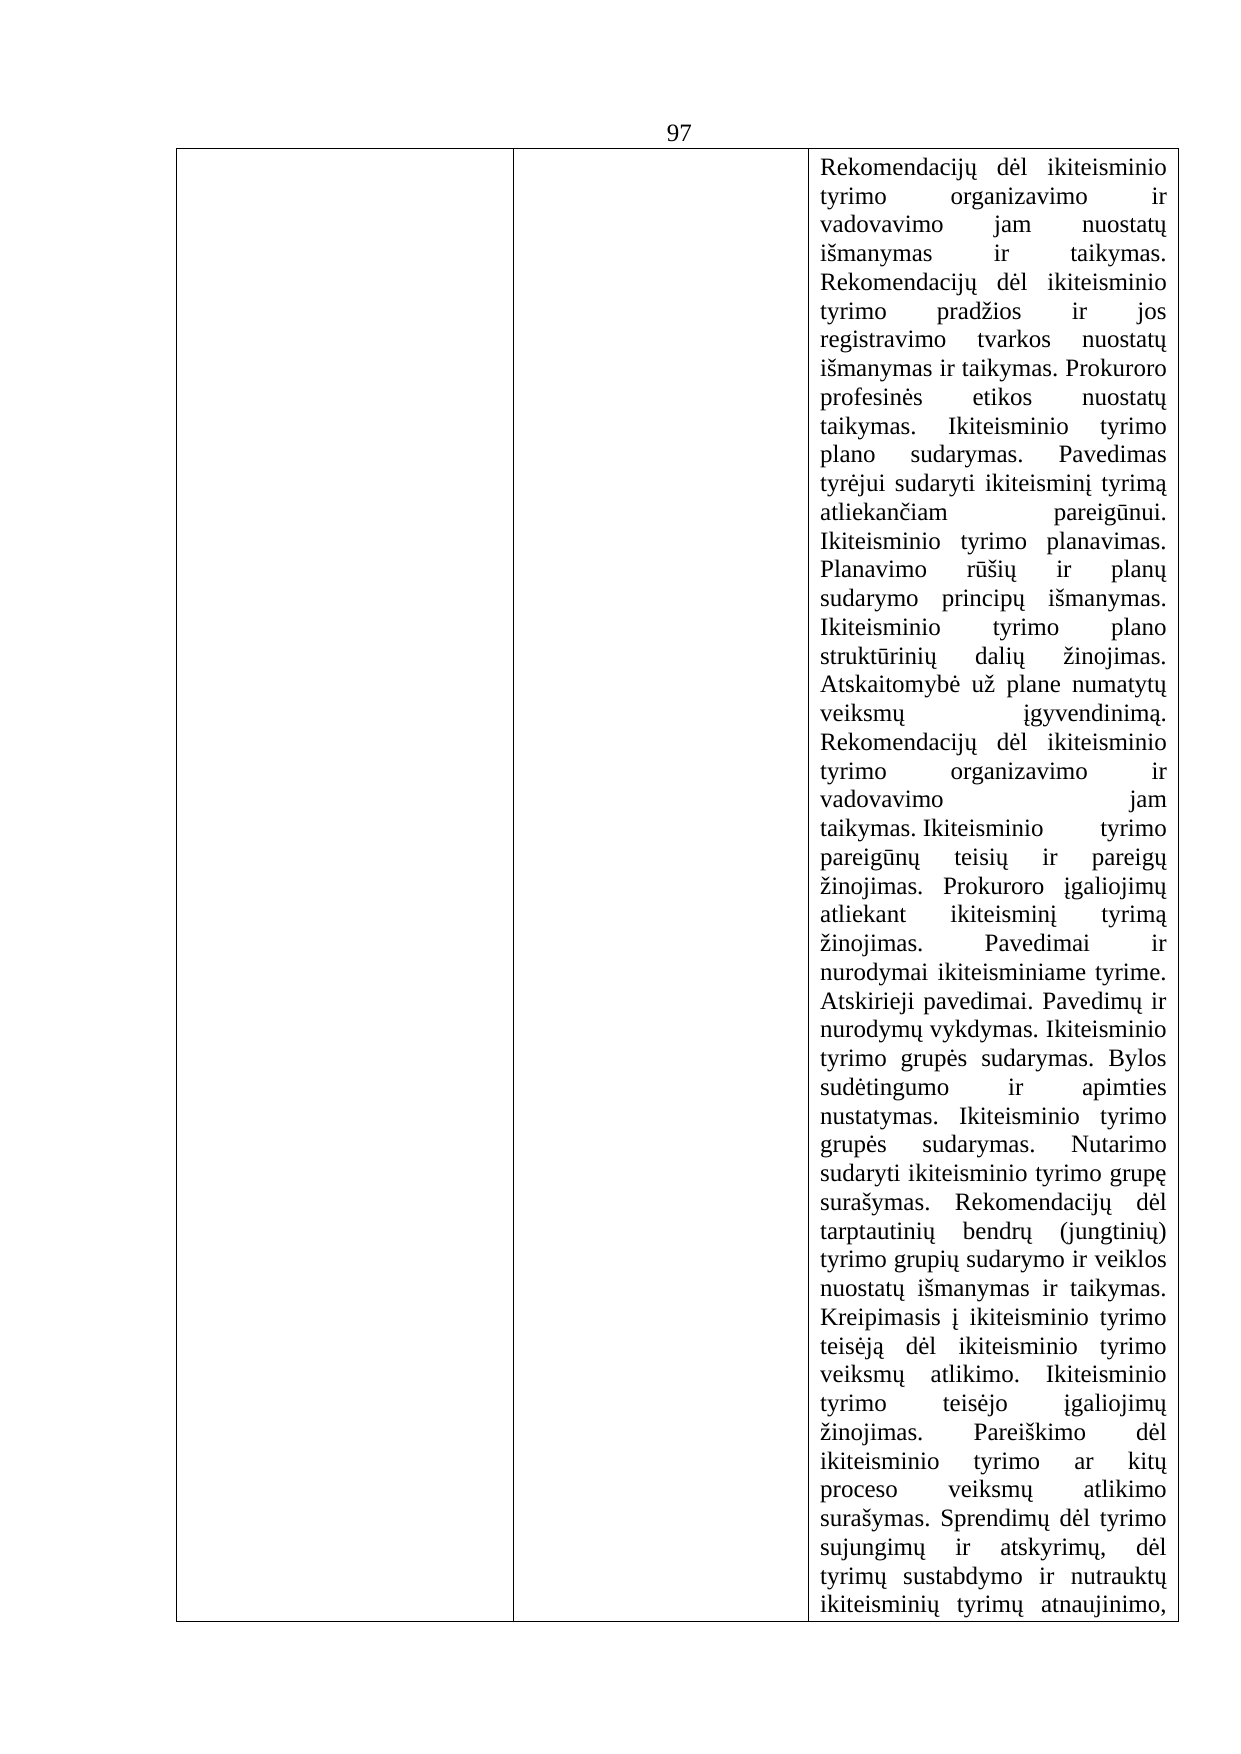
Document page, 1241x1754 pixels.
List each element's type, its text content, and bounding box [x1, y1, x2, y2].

table_cell Rekomendacijų dėl ikiteisminio tyrimo organizavimo ir vadovavimo jam nuostatų išmanymas ir taikymas. Rekomendacijų dėl ikiteisminio tyrimo pradžios ir jos registravimo tvarkos nuostatų išmanymas ir taikymas. Prokuroro profesinės etikos nuostatų taikymas. Ikiteisminio tyrimo plano sudarymas. Pavedimas tyrėjui sudaryti ikiteisminį tyrimą atliekančiam pareigūnui. Ikiteisminio tyrimo planavimas. Planavimo rūšių ir planų sudarymo principų išmanymas. Ikiteisminio tyrimo plano struktūrinių dalių žinojimas. Atskaitomybė už plane numatytų veiksmų įgyvendinimą. Rekomendacijų dėl ikiteisminio tyrimo organizavimo ir vadovavimo jam taikymas. Ikiteisminio tyrimo pareigūnų teisių ir pareigų žinojimas. Prokuroro įgaliojimų atliekant ikiteisminį tyrimą žinojimas. Pavedimai ir nurodymai ikiteisminiame tyrime. Atskirieji pavedimai. Pavedimų ir nurodymų vykdymas. Ikiteisminio tyrimo grupės sudarymas. Bylos sudėtingumo ir apimties nustatymas. Ikiteisminio tyrimo grupės sudarymas. Nutarimo sudaryti ikiteisminio tyrimo grupę surašymas. Rekomendacijų dėl tarptautinių bendrų (jungtinių) tyrimo grupių sudarymo ir veiklos nuostatų išmanymas ir taikymas. Kreipimasis į ikiteisminio tyrimo teisėją dėl ikiteisminio tyrimo veiksmų atlikimo. Ikiteisminio tyrimo teisėjo įgaliojimų žinojimas. Pareiškimo dėl ikiteisminio tyrimo ar kitų proceso veiksmų atlikimo surašymas. Sprendimų dėl tyrimo sujungimų ir atskyrimų, dėl tyrimų sustabdymo ir nutrauktų ikiteisminių tyrimų atnaujinimo, [809, 149, 1178, 1621]
table_cell [514, 149, 808, 1621]
table_cell [177, 149, 513, 1621]
